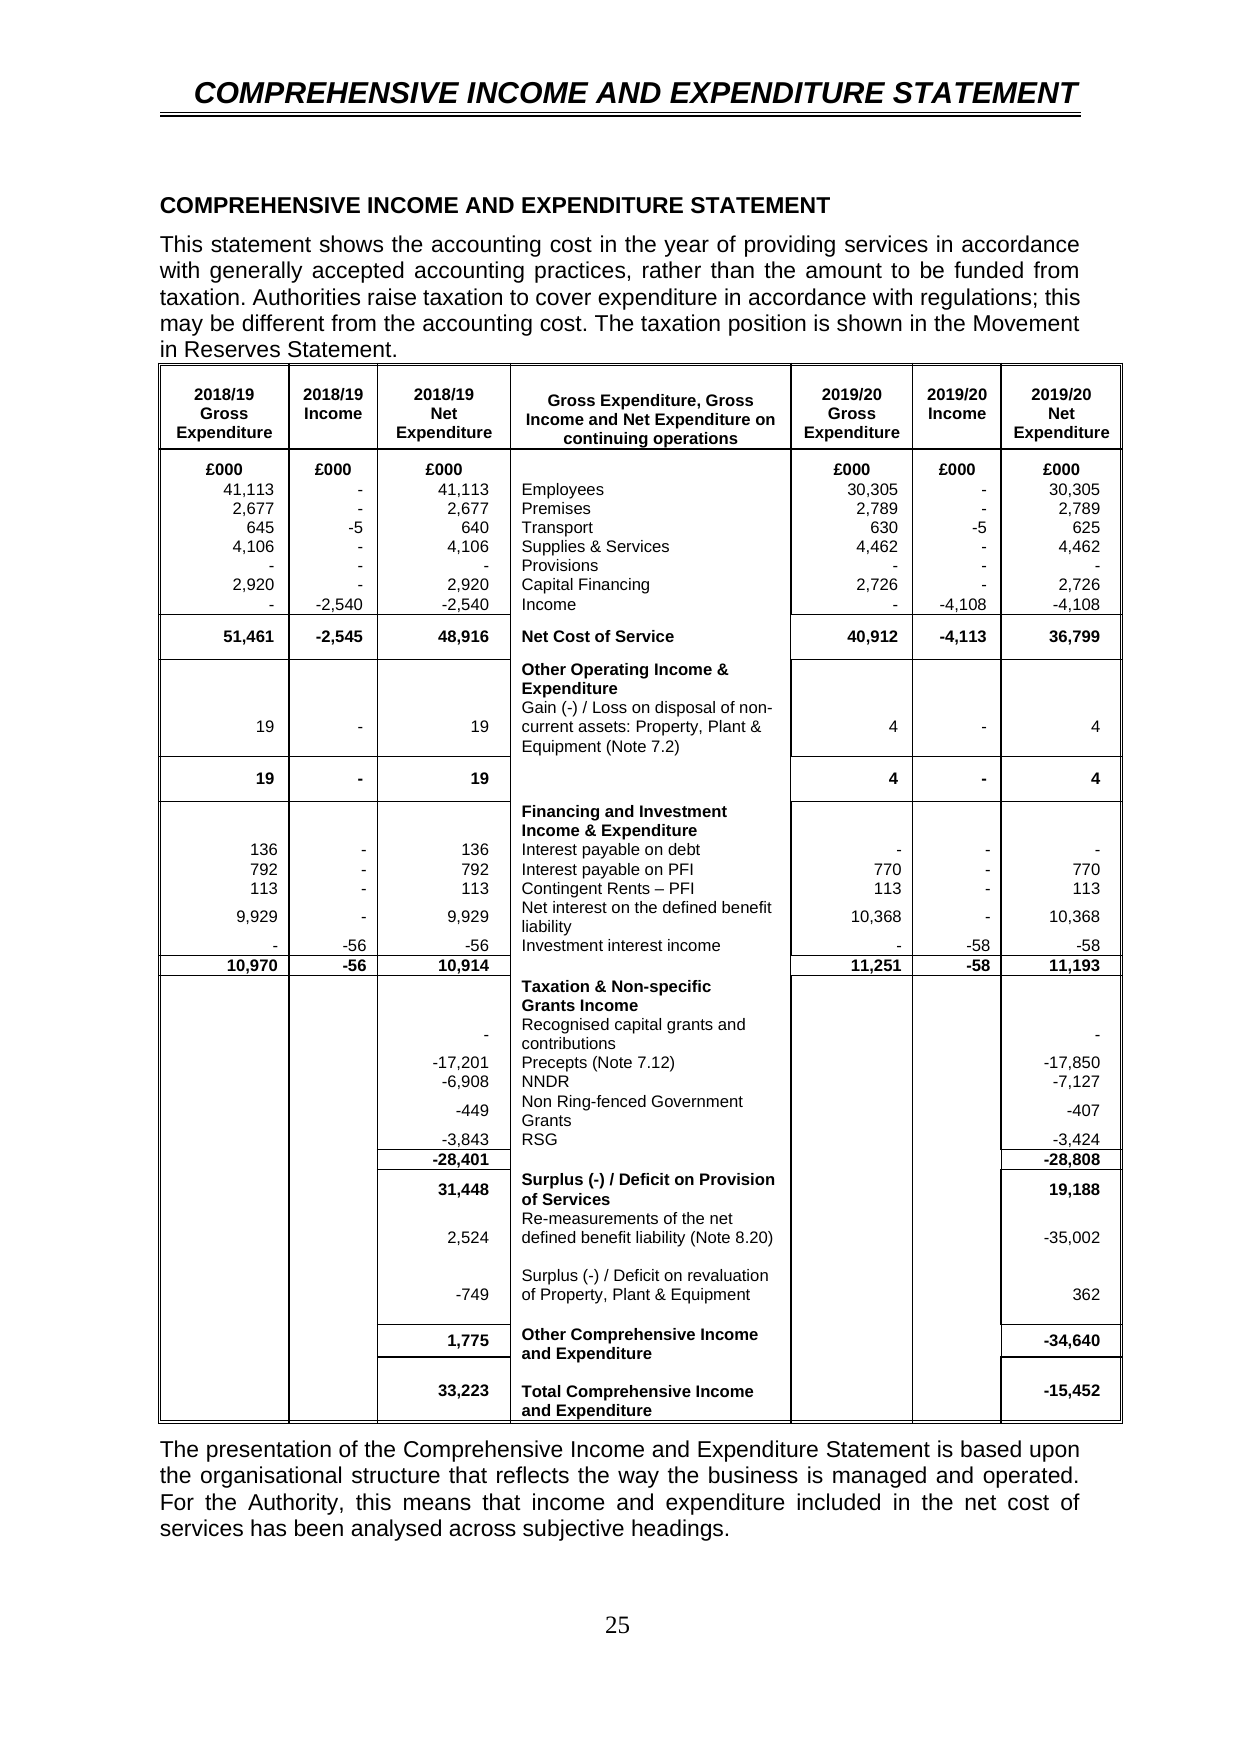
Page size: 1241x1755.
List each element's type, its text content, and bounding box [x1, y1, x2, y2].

table_cell 19 [161, 757, 288, 801]
table_cell [290, 1072, 377, 1091]
table_cell [1002, 976, 1120, 1015]
table_cell [161, 976, 288, 1015]
table_cell 1,775 [378, 1325, 510, 1356]
table_cell -5 [913, 518, 1000, 537]
table_cell [290, 1266, 377, 1323]
table_header Gross Expenditure, Gross Income and Net Expenditure on continuing operations [511, 366, 790, 448]
table_cell RSG [511, 1130, 790, 1149]
table_cell [290, 1169, 377, 1208]
table_cell 2,920 [161, 575, 288, 594]
table_cell -2,545 [290, 615, 377, 659]
table_cell Surplus (-) / Deficit on Provision of Services [511, 1169, 790, 1208]
table_cell - [290, 556, 377, 575]
table_cell [378, 976, 510, 1015]
table_cell - [290, 575, 377, 594]
table_cell 792 [161, 859, 288, 878]
table_cell -17,850 [1002, 1053, 1120, 1072]
table_cell -28,401 [378, 1150, 510, 1169]
table_cell - [378, 556, 510, 575]
table_cell -28,808 [1002, 1150, 1120, 1169]
table_header 2018/19 Gross Expenditure [161, 366, 288, 448]
table_header 2019/20 Net Expenditure [1002, 366, 1120, 448]
table_cell 2,677 [161, 499, 288, 518]
table_cell 19 [378, 757, 510, 801]
table_cell [161, 1149, 288, 1169]
table_cell [290, 1209, 377, 1266]
table_cell 9,929 [161, 898, 288, 936]
table_cell -56 [378, 936, 510, 955]
table_cell [792, 1209, 912, 1266]
table_cell -2,540 [378, 594, 510, 613]
table_cell - [378, 1015, 510, 1053]
table_cell - [290, 757, 377, 801]
table_cell Precepts (Note 7.12) [511, 1053, 790, 1072]
table_cell -58 [1002, 936, 1120, 955]
table_cell - [913, 859, 1000, 878]
table_cell 113 [792, 879, 912, 898]
table_cell 136 [161, 840, 288, 859]
table_cell 4 [1002, 757, 1120, 801]
table_cell -35,002 [1002, 1209, 1120, 1266]
table_cell 2,726 [792, 575, 912, 594]
table_cell [161, 1015, 288, 1053]
table_cell [161, 1053, 288, 1072]
table_cell 36,799 [1002, 615, 1120, 659]
table_cell 4 [1002, 698, 1120, 756]
table_cell [913, 802, 1000, 840]
table_cell -3,843 [378, 1130, 510, 1149]
table_cell [161, 1169, 288, 1208]
table_cell - [1002, 556, 1120, 575]
table_cell [792, 802, 912, 840]
table_cell -58 [913, 936, 1000, 955]
table_cell 113 [1002, 879, 1120, 898]
table_cell [511, 955, 790, 975]
table_cell 19 [378, 698, 510, 756]
table_cell -34,640 [1002, 1325, 1120, 1356]
table_cell - [161, 936, 288, 955]
table_cell [290, 660, 377, 698]
table_cell Income [511, 594, 790, 613]
table_cell [161, 1130, 288, 1149]
table_cell - [1002, 1015, 1120, 1053]
table_cell 51,461 [161, 615, 288, 659]
table_cell Employees [511, 479, 790, 498]
table_cell Supplies & Services [511, 537, 790, 556]
table_cell Taxation & Non-specific Grants Income [511, 975, 790, 1015]
table_cell Other Operating Income & Expenditure [511, 659, 790, 698]
table_cell [792, 1072, 912, 1091]
table_cell [290, 1149, 377, 1169]
table_cell -56 [290, 956, 377, 975]
table_cell - [1002, 840, 1120, 859]
table_cell -4,108 [913, 594, 1000, 613]
table_cell Interest payable on debt [511, 840, 790, 859]
table_cell 41,113 [378, 479, 510, 498]
table_cell [792, 1266, 912, 1323]
table_cell - [913, 575, 1000, 594]
table_cell -6,908 [378, 1072, 510, 1091]
table_cell [913, 1209, 1000, 1266]
table_cell [913, 1053, 1000, 1072]
table_cell - [290, 859, 377, 878]
table_cell 136 [378, 840, 510, 859]
table_cell [1002, 802, 1120, 840]
table_cell [161, 660, 288, 698]
table_cell [792, 1130, 912, 1149]
table_cell [913, 660, 1000, 698]
table_cell [913, 1130, 1000, 1149]
table_cell [913, 1149, 1001, 1169]
table_cell Transport [511, 518, 790, 537]
table_cell 4 [792, 698, 912, 756]
table_cell [290, 1091, 377, 1130]
table_cell - [913, 757, 1000, 801]
table_cell [792, 660, 912, 698]
table_cell - [290, 479, 377, 498]
table_cell £000 [1002, 450, 1120, 479]
table_cell 10,368 [792, 898, 912, 936]
table_cell -5 [290, 518, 377, 537]
table_cell Re-measurements of the net defined benefit liability (Note 8.20) [511, 1209, 790, 1266]
table_cell - [290, 698, 377, 756]
table_cell [913, 1072, 1000, 1091]
table_cell [290, 1053, 377, 1072]
table_cell 48,916 [378, 615, 510, 659]
table_cell 2,524 [378, 1209, 510, 1266]
table_cell - [792, 594, 912, 613]
table_cell 630 [792, 518, 912, 537]
table_cell Financing and Investment Income & Expenditure [511, 801, 790, 840]
table_cell [792, 1053, 912, 1072]
table_cell [792, 1091, 912, 1130]
table_header 2018/19 Net Expenditure [378, 366, 510, 448]
table_cell [913, 1091, 1000, 1130]
table_cell - [290, 879, 377, 898]
table_header 2019/20 Income [913, 366, 1000, 448]
table_cell [913, 1266, 1000, 1323]
table_cell 10,368 [1002, 898, 1120, 936]
table_cell - [913, 499, 1000, 518]
table_cell [161, 1266, 288, 1323]
table_cell [792, 1324, 912, 1356]
table_cell [290, 1015, 377, 1053]
table_cell £000 [161, 450, 288, 479]
table_cell [161, 1072, 288, 1091]
table_cell [378, 802, 510, 840]
table_cell 10,970 [161, 956, 288, 975]
table_cell 645 [161, 518, 288, 537]
table_cell 30,305 [1002, 479, 1120, 498]
table_cell Interest payable on PFI [511, 859, 790, 878]
table_cell 2,920 [378, 575, 510, 594]
table_header 2019/20 Gross Expenditure [792, 366, 912, 448]
table_cell 770 [792, 859, 912, 878]
table_cell 625 [1002, 518, 1120, 537]
table_cell [792, 976, 912, 1015]
table_cell - [913, 840, 1000, 859]
table_cell [792, 1356, 912, 1420]
table_cell [378, 660, 510, 698]
table_cell [161, 1209, 288, 1266]
table_cell 4,106 [161, 537, 288, 556]
table_cell Other Comprehensive Income and Expenditure Total Comprehensive Income and Expenditure [511, 1324, 790, 1420]
table_cell Premises [511, 499, 790, 518]
table_cell [290, 976, 377, 1015]
table_cell 4,462 [1002, 537, 1120, 556]
table_cell Recognised capital grants and contributions [511, 1015, 790, 1053]
table_cell Surplus (-) / Deficit on revaluation of Property, Plant & Equipment [511, 1266, 790, 1323]
table_cell £000 [290, 450, 377, 479]
table_cell 33,223 [378, 1358, 510, 1420]
table_cell [913, 1169, 1000, 1208]
table_cell [290, 1130, 377, 1149]
table_cell 30,305 [792, 479, 912, 498]
table_cell Investment interest income [511, 936, 790, 955]
table_cell -58 [913, 956, 1000, 975]
table_cell - [290, 898, 377, 936]
table_cell Non Ring-fenced Government Grants [511, 1091, 790, 1130]
table_cell Net Cost of Service [511, 614, 790, 659]
table_cell -4,113 [913, 615, 1000, 659]
text COMPREHENSIVE INCOME AND EXPENDITURE STATEMENT [159, 192, 1081, 218]
table_cell [161, 1356, 288, 1420]
table_cell 792 [378, 859, 510, 878]
table_cell - [290, 537, 377, 556]
table_cell -2,540 [290, 594, 377, 613]
table_cell - [913, 479, 1000, 498]
table_cell £000 [378, 450, 510, 479]
table_cell 362 [1002, 1266, 1120, 1323]
table_cell [290, 802, 377, 840]
table_cell 19,188 [1002, 1170, 1120, 1208]
table_cell [161, 1091, 288, 1130]
table_cell Net interest on the defined benefit liability [511, 898, 790, 936]
table_cell 113 [161, 879, 288, 898]
table_cell 4,106 [378, 537, 510, 556]
table_cell [792, 1169, 912, 1208]
table_cell -407 [1002, 1091, 1120, 1130]
table_cell - [913, 556, 1000, 575]
table_cell [792, 1149, 912, 1169]
table_cell Provisions [511, 556, 790, 575]
table_cell - [792, 556, 912, 575]
table_cell [161, 1324, 288, 1356]
table_cell - [913, 537, 1000, 556]
table_cell 41,113 [161, 479, 288, 498]
table_cell - [913, 879, 1000, 898]
table_cell [161, 802, 288, 840]
table_cell [1002, 660, 1120, 698]
table_cell [511, 450, 790, 479]
table_cell -56 [290, 936, 377, 955]
table_cell - [913, 698, 1000, 756]
table_cell 2,677 [378, 499, 510, 518]
table_cell - [290, 840, 377, 859]
table_header 2018/19 Income [290, 366, 377, 448]
table_cell - [161, 556, 288, 575]
table_cell [290, 1324, 377, 1356]
table_cell Gain (-) / Loss on disposal of non-current assets: Property, Plant & Equipment (Note 7.2) [511, 698, 790, 756]
table_cell 640 [378, 518, 510, 537]
table_cell -17,201 [378, 1053, 510, 1072]
table_cell 2,726 [1002, 575, 1120, 594]
text The presentation of the Comprehensive Income and Expenditure Statement is based upon the organisational structure that reflects the way the business is managed and operated. For the Authority, this means that income and expenditure included in the net cost of services has been analysed across subjective headings. [159, 1436, 1081, 1541]
text This statement shows the accounting cost in the year of providing services in accordance with generally accepted accounting practices, rather than the amount to be funded from taxation. Authorities raise taxation to cover expenditure in accordance with regulations; this may be different from the accounting cost. The taxation position is shown in the Movement in Reserves Statement. [159, 231, 1081, 363]
table_cell -749 [378, 1266, 510, 1323]
table_cell 9,929 [378, 898, 510, 936]
table_cell [792, 1015, 912, 1053]
table_cell - [161, 594, 288, 613]
table_cell [511, 1149, 790, 1169]
table_cell [913, 976, 1000, 1015]
table_cell - [913, 898, 1000, 936]
table_cell 10,914 [378, 956, 510, 975]
table_cell [290, 1356, 377, 1420]
table_cell - [792, 936, 912, 955]
table_cell Capital Financing [511, 575, 790, 594]
table_cell £000 [792, 450, 912, 479]
table_cell - [792, 840, 912, 859]
table_cell 2,789 [792, 499, 912, 518]
table_cell Contingent Rents – PFI [511, 879, 790, 898]
table_cell 11,251 [791, 956, 912, 975]
table_cell 40,912 [791, 615, 912, 659]
table_cell [913, 1324, 1001, 1356]
table_cell - [290, 499, 377, 518]
table_cell 31,448 [378, 1170, 510, 1208]
table_cell -449 [378, 1091, 510, 1130]
table_cell [913, 1015, 1000, 1053]
table_cell -7,127 [1002, 1072, 1120, 1091]
table_cell -3,424 [1002, 1130, 1120, 1149]
table_cell [913, 1356, 1000, 1420]
table_cell [511, 756, 790, 801]
table_cell 4 [791, 757, 912, 801]
table_cell 770 [1002, 859, 1120, 878]
table_cell 2,789 [1002, 499, 1120, 518]
table_cell -15,452 [1002, 1358, 1120, 1420]
table_cell 19 [161, 698, 288, 756]
table_cell 113 [378, 879, 510, 898]
table_cell 11,193 [1002, 956, 1120, 975]
table_cell 4,462 [792, 537, 912, 556]
table_cell £000 [913, 450, 1000, 479]
table_cell NNDR [511, 1072, 790, 1091]
table_cell -4,108 [1002, 594, 1120, 613]
